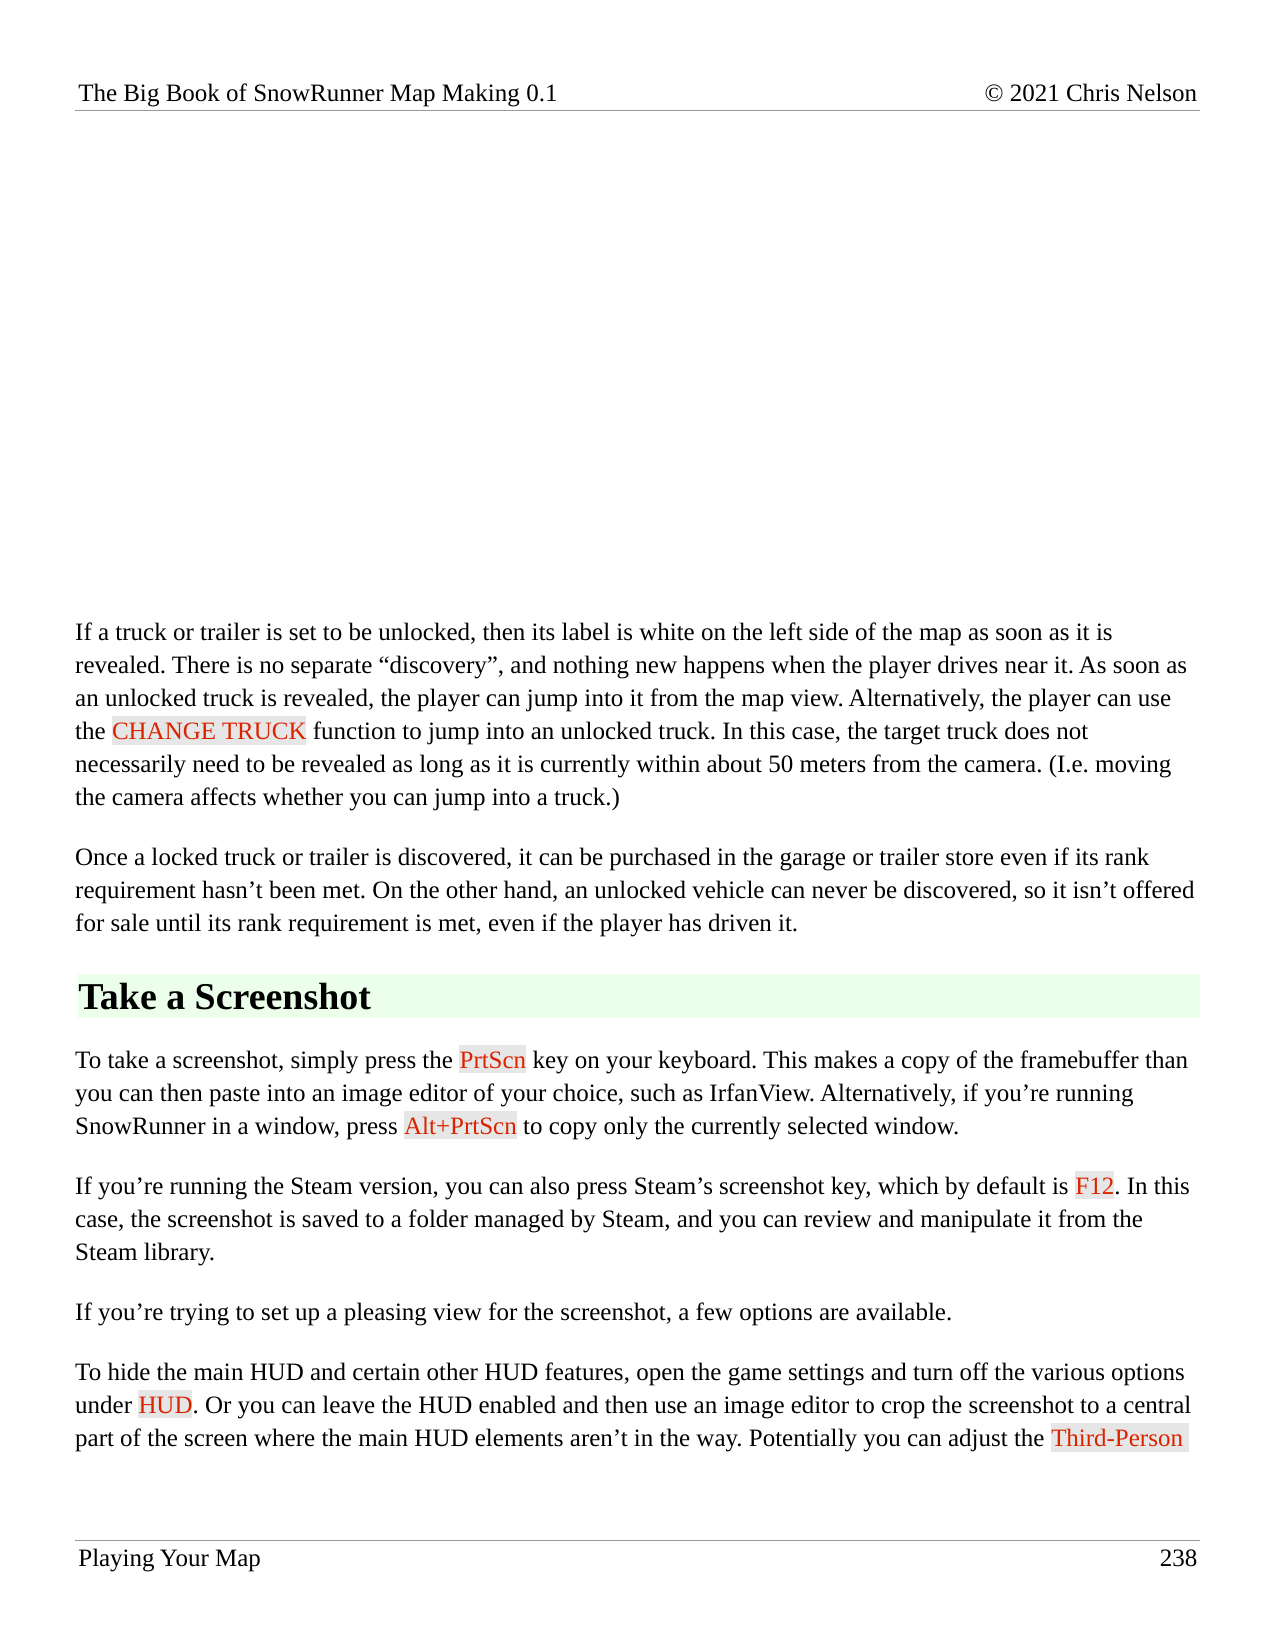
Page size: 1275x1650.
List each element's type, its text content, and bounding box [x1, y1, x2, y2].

text Once a locked truck or trailer is discovered, it can be purchased in the garage or trailer store even if its rank requirement hasn’t been met. On the other hand, an unlocked vehicle can never be discovered, so it isn’t offered for sale until its rank requirement is met, even if the player has driven it. [75, 842, 1200, 937]
text If a truck or trailer is set to be unlocked, then its label is white on the left side of the map as soon as it is revealed. There is no separate “discovery”, and nothing new happens when the player drives near it. As soon as an unlocked truck is revealed, the player can jump into it from the map view. Alternatively, the player can use the CHANGE TRUCK function to jump into an unlocked truck. In this case, the target truck does not necessarily need to be revealed as long as it is currently within about 50 meters from the camera. (I.e. moving the camera affects whether you can jump into a truck.) [75, 617, 1200, 811]
text If you’re trying to set up a pleasing view for the screenshot, a few options are available. [75, 1297, 1200, 1326]
text To hide the main HUD and certain other HUD features, open the game settings and turn off the various options under HUD. Or you can leave the HUD enabled and then use an image editor to crop the screenshot to a central part of the screen where the main HUD elements aren’t in the way. Potentially you can adjust the Third-Person [75, 1357, 1200, 1452]
subtitle Take a Screenshot [78, 974, 1200, 1018]
text To take a screenshot, simply press the PrtScn key on your keyboard. This makes a copy of the framebuffer than you can then paste into an image editor of your choice, such as IrfanView. Alternatively, if you’re running SnowRunner in a window, press Alt+PrtScn to copy only the currently selected window. [75, 1045, 1200, 1139]
text If you’re running the Steam version, you can also press Steam’s screenshot key, which by default is F12. In this case, the screenshot is saved to a folder managed by Steam, and you can review and manipulate it from the Steam library. [75, 1171, 1200, 1266]
